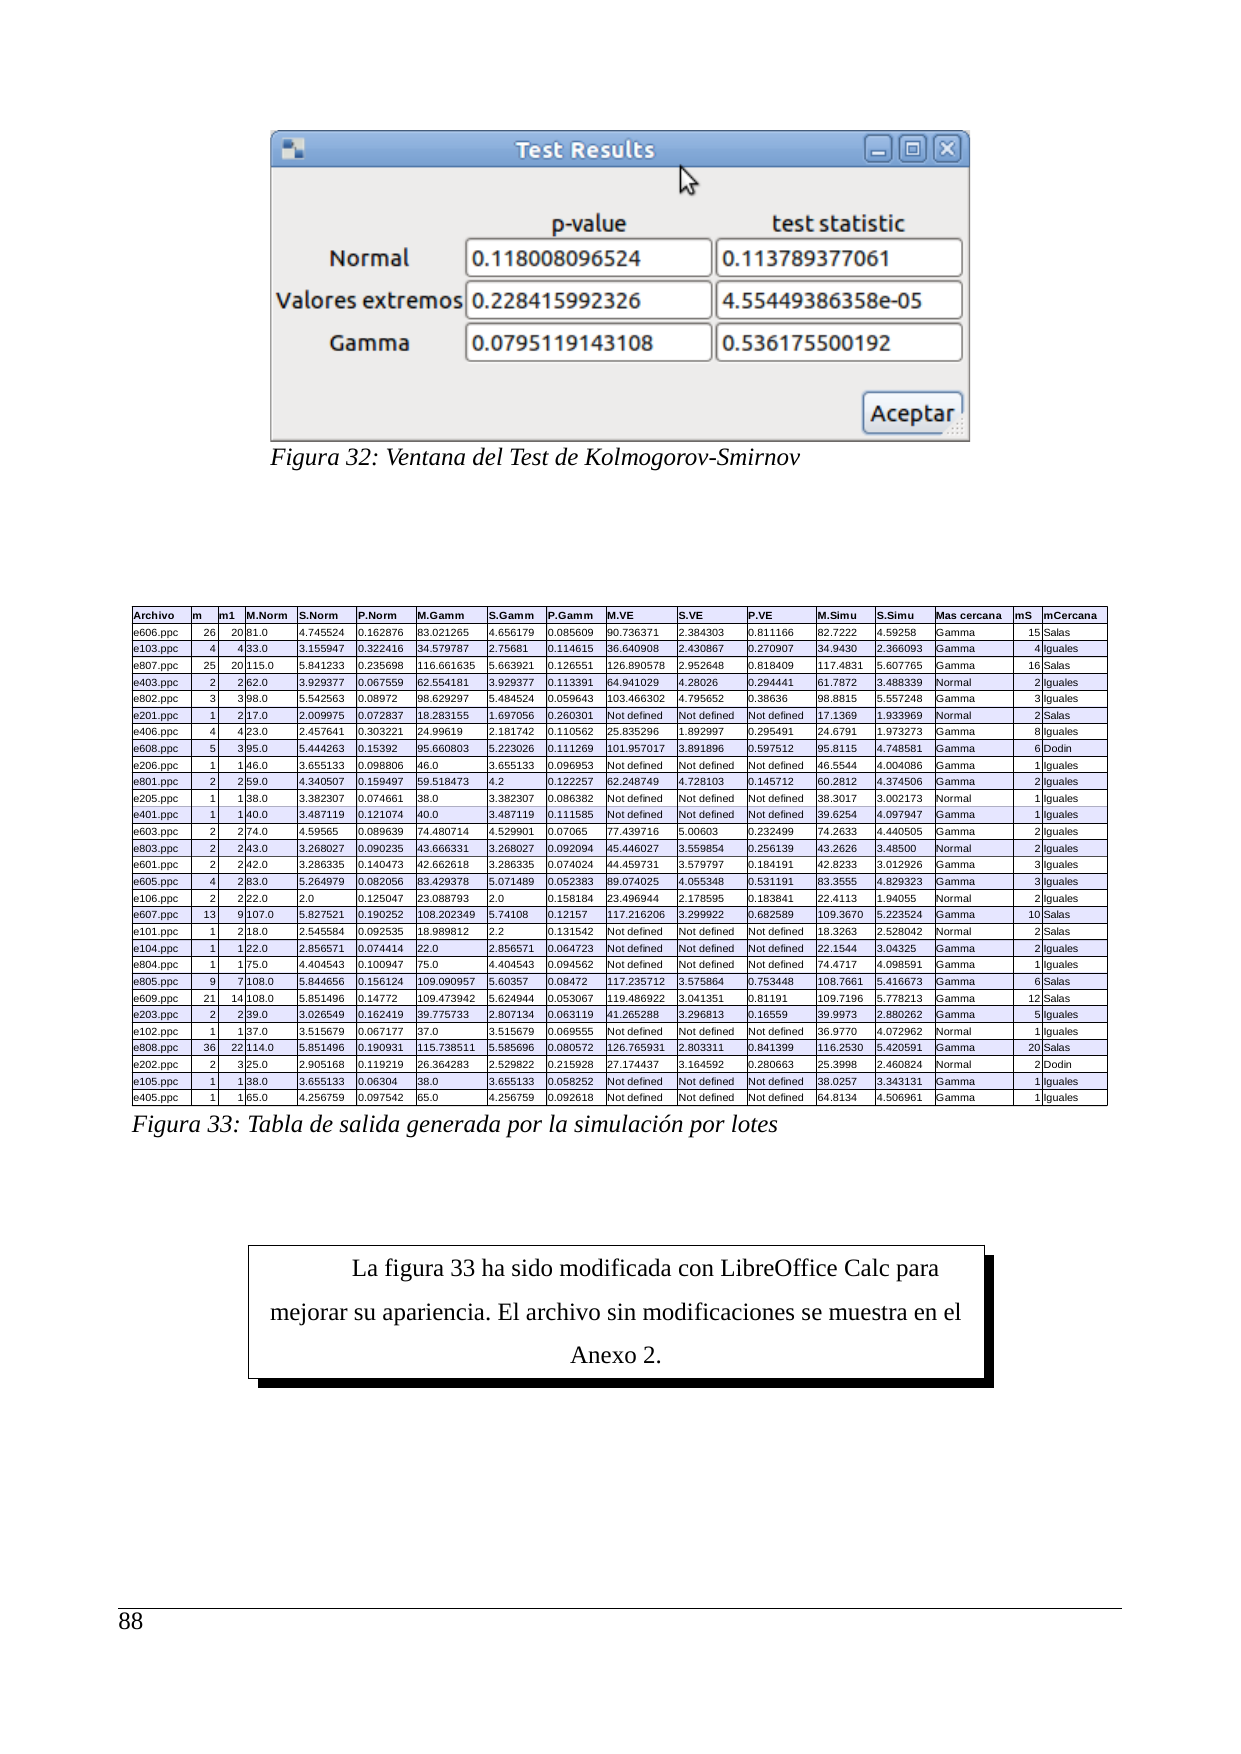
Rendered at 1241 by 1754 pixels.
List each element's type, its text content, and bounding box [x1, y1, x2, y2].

text La figura 33 ha sido modificada con LibreOffice Calc para mejorar su apariencia. El archivo sin modificaciones se muestra en el Anexo 2. [257, 1253, 975, 1368]
picture [270, 130, 971, 442]
text Figura 32: Ventana del Test de Kolmogorov-Smirnov [270, 442, 970, 470]
text Figura 33: Tabla de salida generada por la simulación por lotes [132, 606, 1109, 1137]
